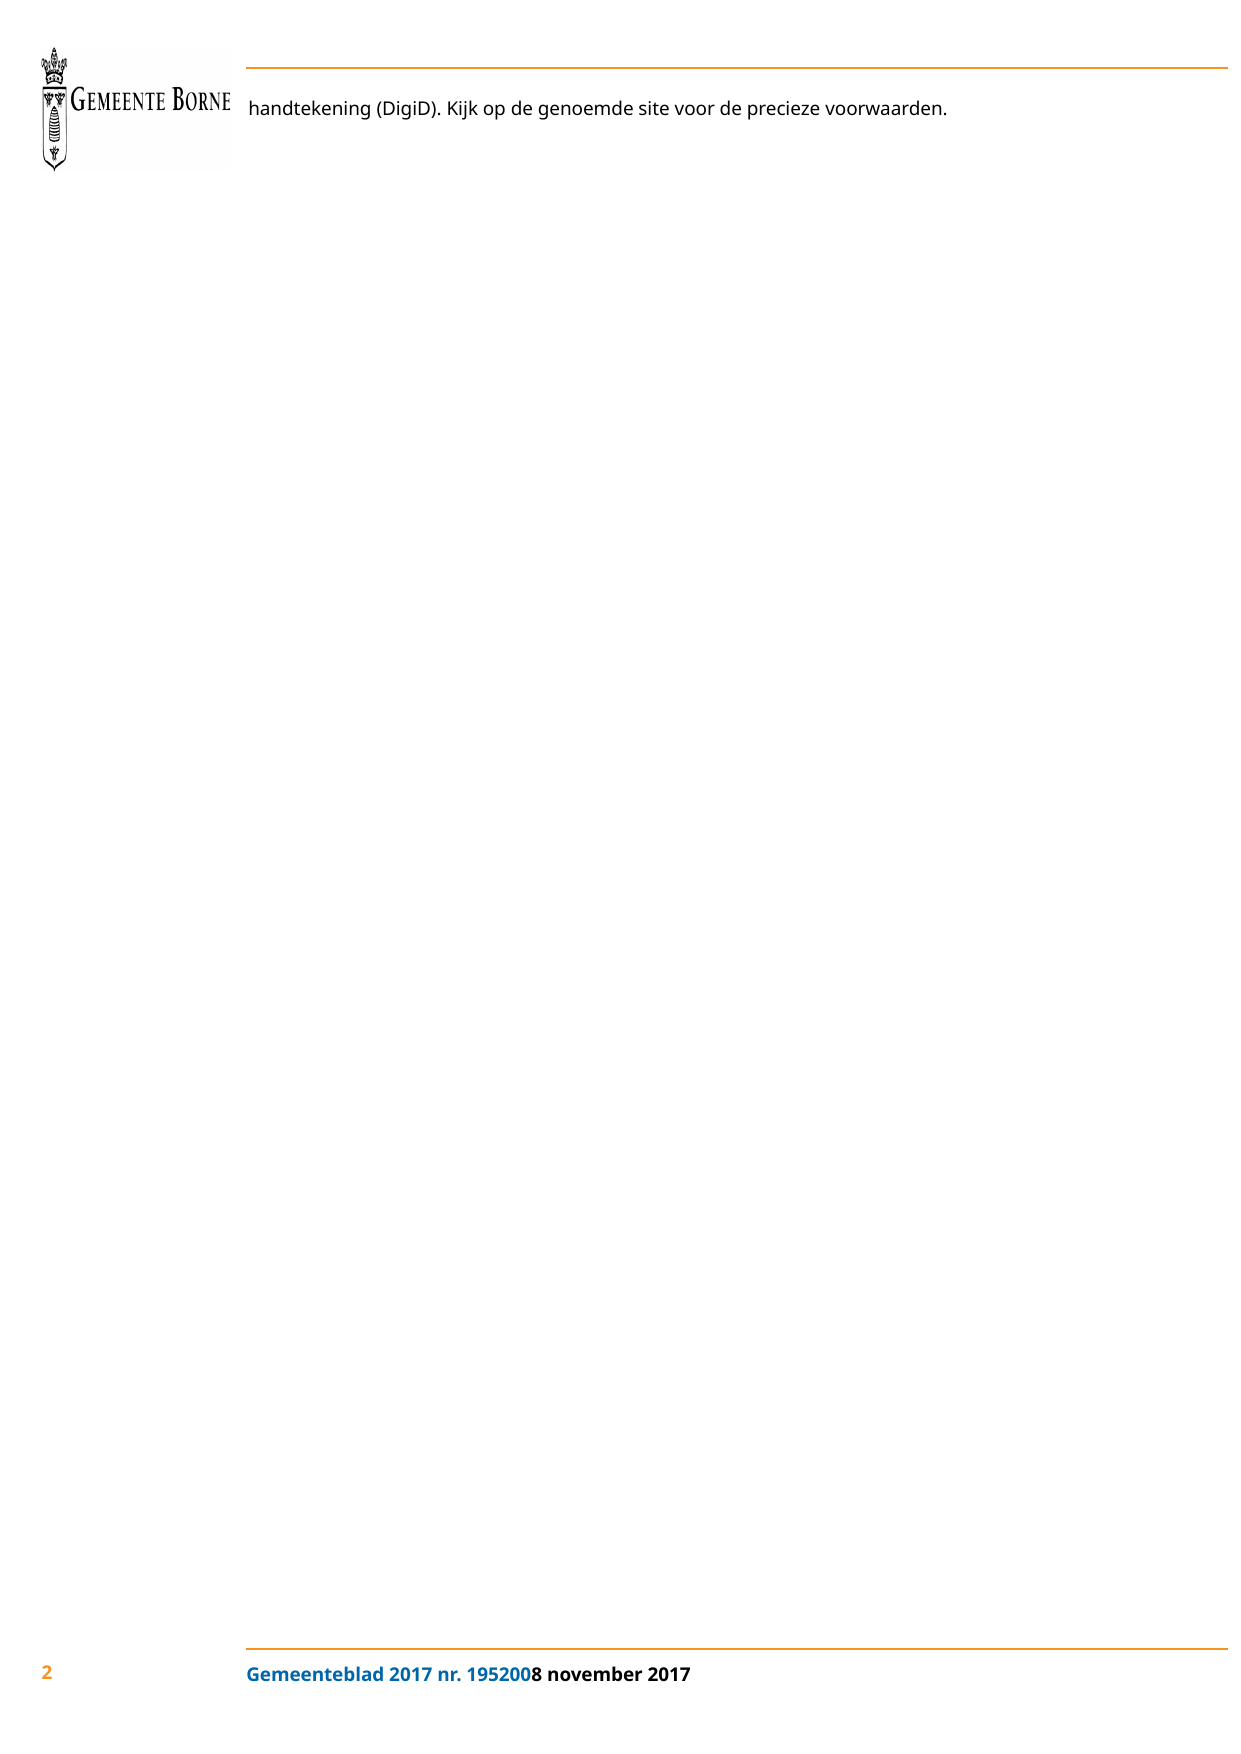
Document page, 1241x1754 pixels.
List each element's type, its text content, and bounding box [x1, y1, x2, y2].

text handtekening (DigiD). Kijk op de genoemde site voor de precieze voorwaarden. [248, 95, 1152, 121]
picture [41, 47, 231, 172]
